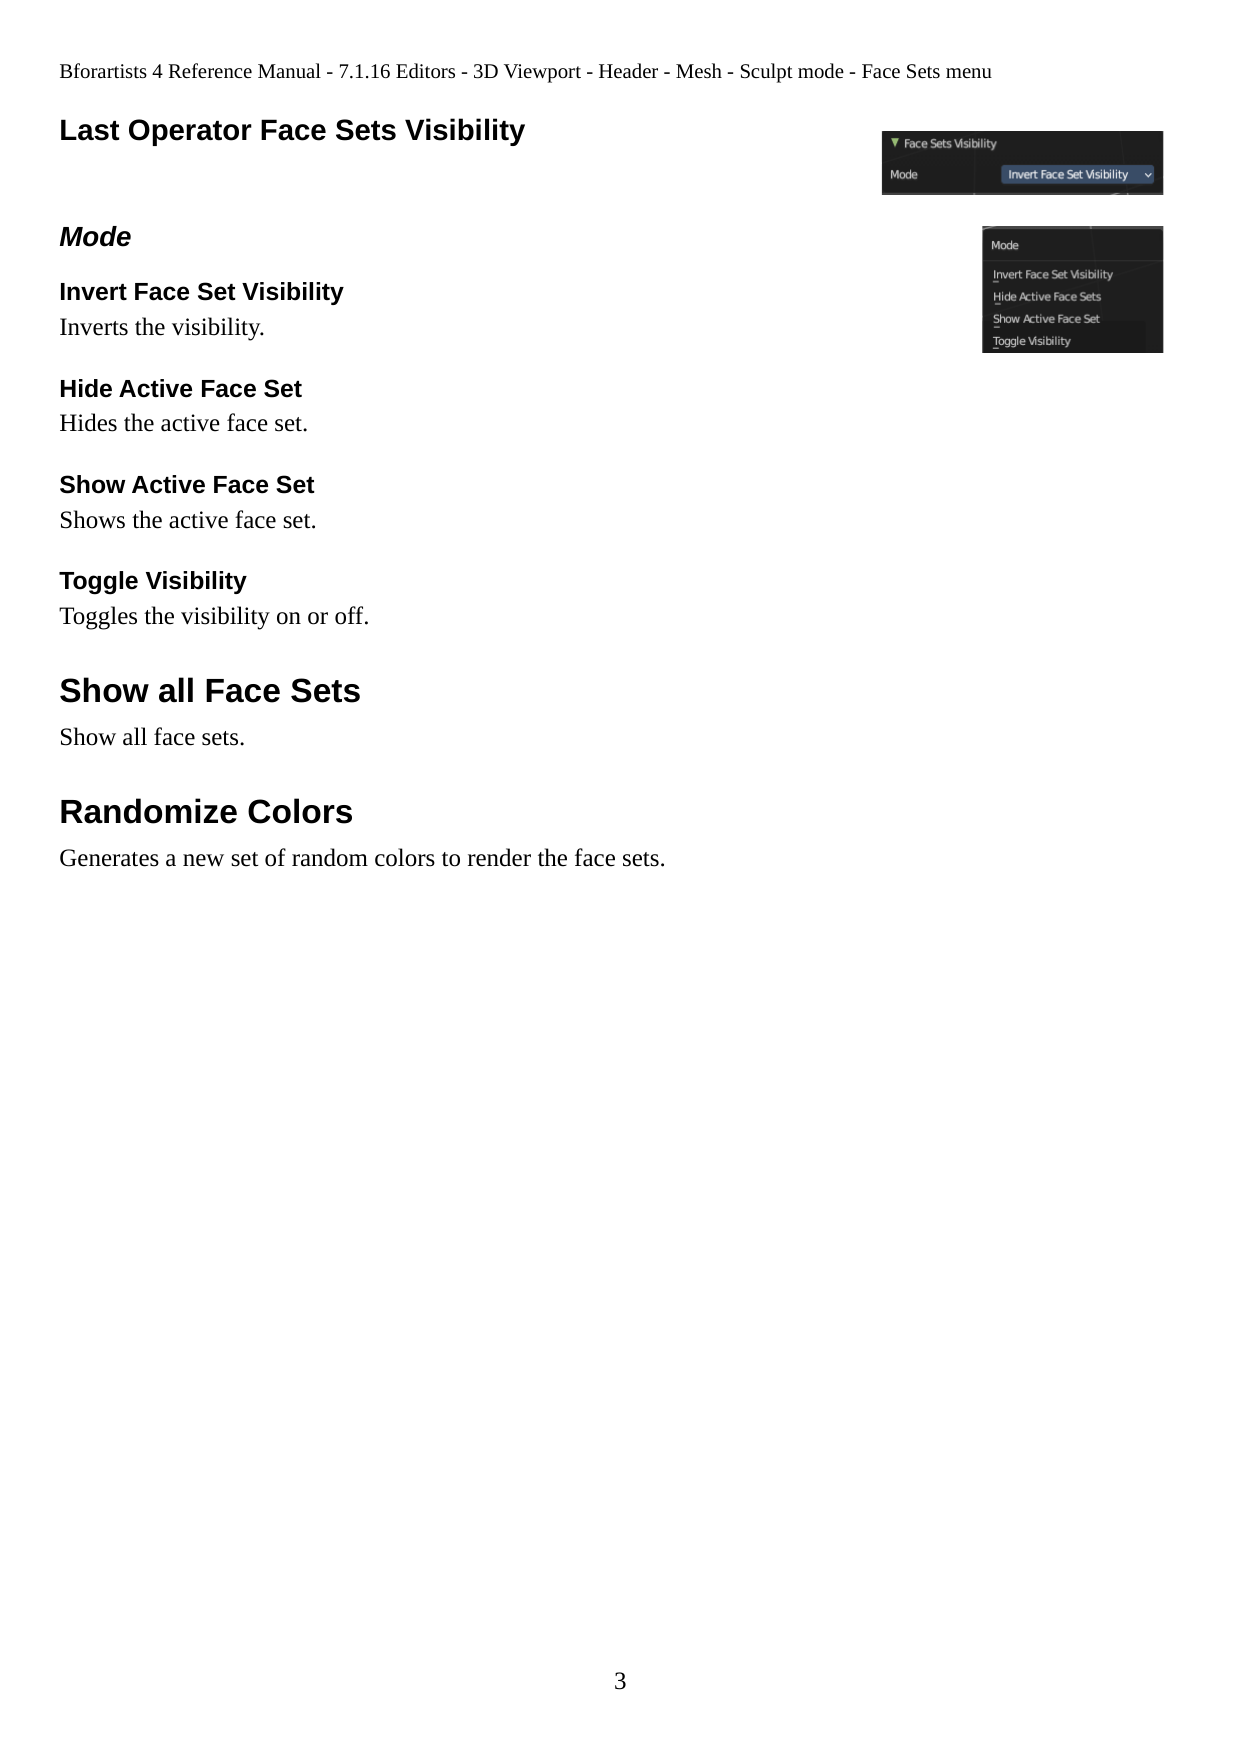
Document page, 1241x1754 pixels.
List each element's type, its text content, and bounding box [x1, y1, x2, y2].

text Toggles the visibility on or off. [59, 601, 1181, 630]
subtitle Last Operator Face Sets Visibility [59, 113, 1181, 146]
subtitle Toggle Visibility [59, 566, 1181, 595]
text Generates a new set of random colors to render the face sets. [59, 843, 1181, 872]
text Inverts the visibility. [59, 312, 982, 341]
picture [881, 131, 1164, 195]
subtitle Randomize Colors [59, 792, 1181, 831]
subtitle Mode [59, 220, 1181, 252]
subtitle Invert Face Set Visibility [59, 277, 982, 306]
picture [982, 226, 1164, 353]
text Hides the active face set. [59, 408, 1181, 437]
subtitle Show Active Face Set [59, 470, 1181, 498]
text Shows the active face set. [59, 505, 1181, 533]
text Show all face sets. [59, 722, 1181, 751]
subtitle Show all Face Sets [59, 671, 1181, 710]
subtitle Hide Active Face Set [59, 374, 1181, 402]
text [1164, 312, 1181, 341]
